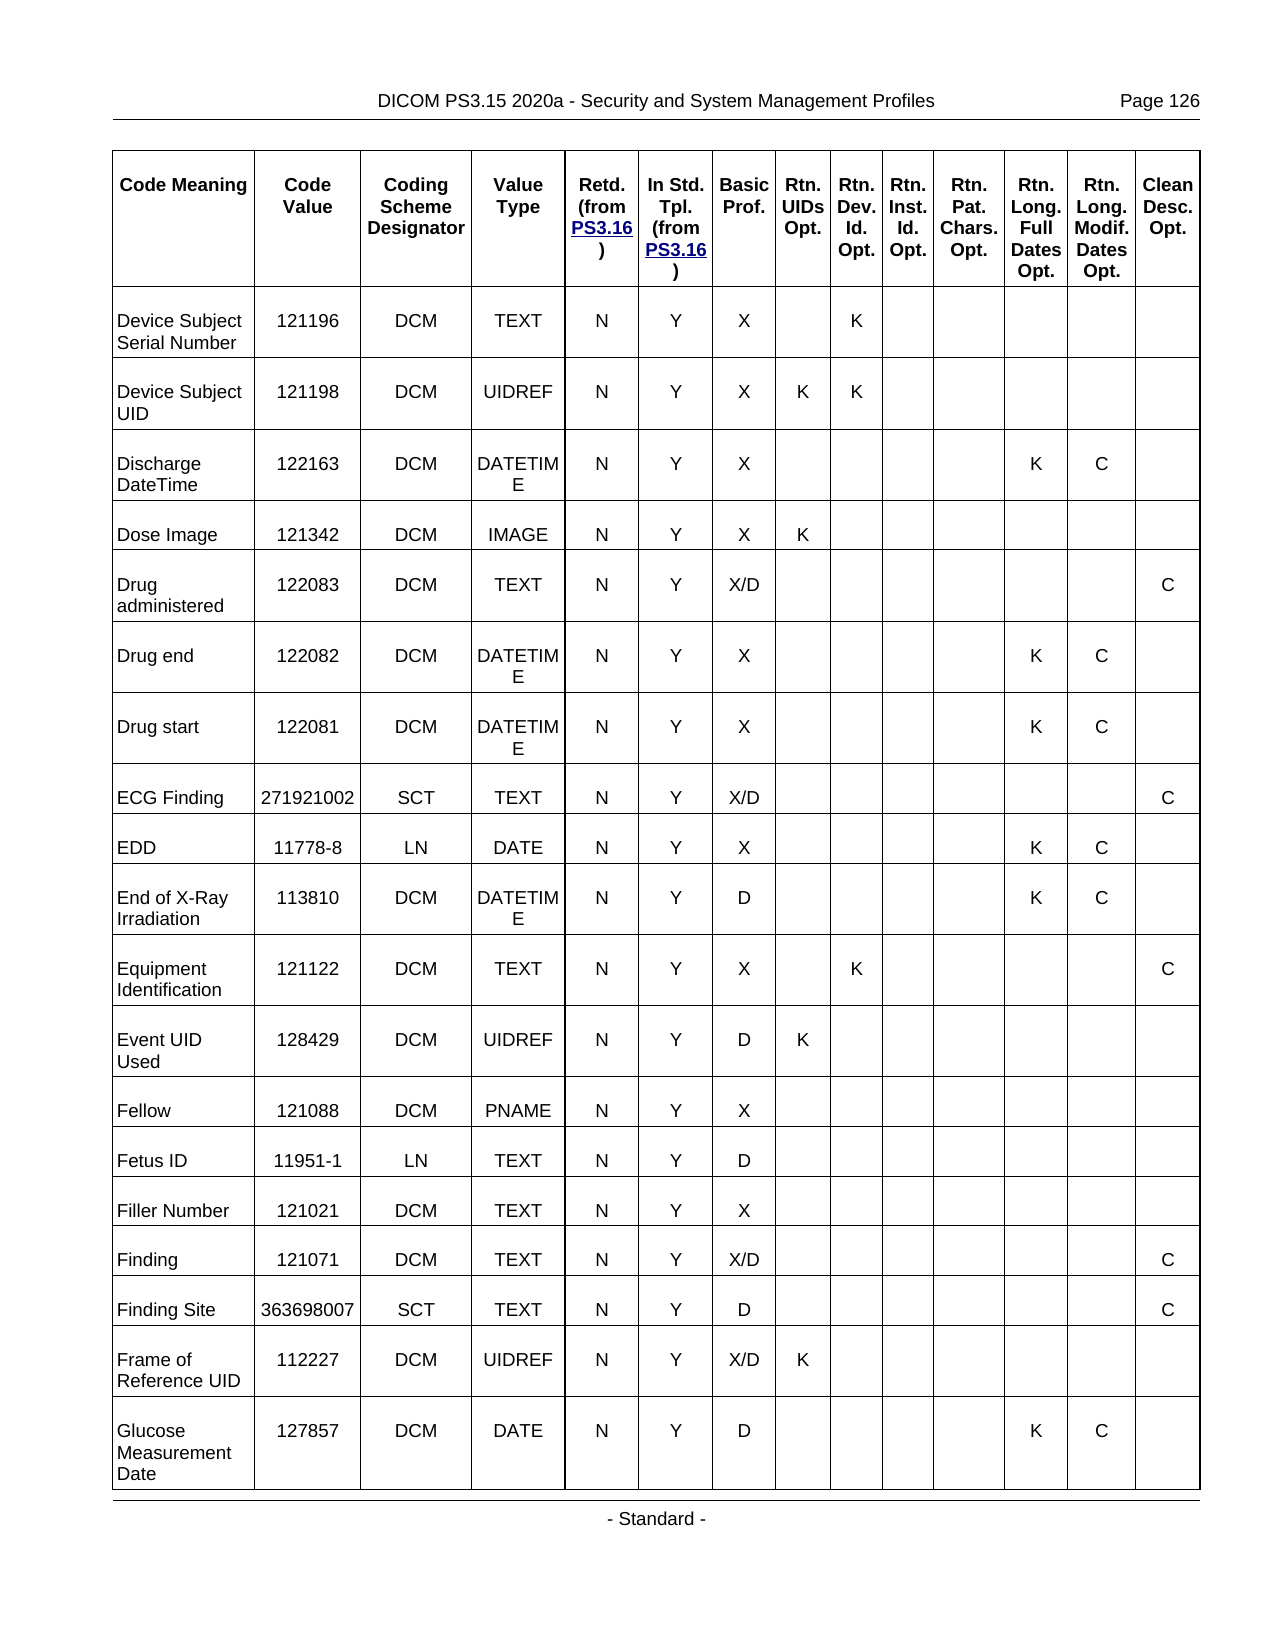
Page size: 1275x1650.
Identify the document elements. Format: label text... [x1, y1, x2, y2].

table_cell DCM [361, 1077, 471, 1126]
table_cell K [776, 358, 830, 428]
table_cell 11951-1 [255, 1127, 360, 1176]
table_cell N [566, 935, 638, 1005]
table_cell [1005, 1127, 1067, 1176]
table_cell Drug end [113, 622, 254, 692]
table_cell TEXT [472, 287, 564, 357]
table_cell 121342 [255, 501, 360, 549]
table_header Rtn. Dev. Id. Opt. [831, 151, 882, 286]
table_cell N [566, 1326, 638, 1396]
table_cell Drug administered [113, 550, 254, 621]
table_cell [1068, 287, 1135, 357]
table_cell 271921002 [255, 764, 360, 813]
table_cell DCM [361, 358, 471, 428]
table_cell [934, 1006, 1004, 1076]
table_cell N [566, 764, 638, 813]
table_cell Y [639, 550, 712, 621]
table_cell [776, 1397, 830, 1489]
table_cell Y [639, 430, 712, 500]
table_cell X [713, 287, 775, 357]
table_cell 121122 [255, 935, 360, 1005]
table_cell DCM [361, 1177, 471, 1225]
table_cell N [566, 550, 638, 621]
table_cell [883, 358, 933, 428]
table_cell DCM [361, 1226, 471, 1275]
table_cell [776, 764, 830, 813]
table_cell [831, 1226, 882, 1275]
table_cell Y [639, 1397, 712, 1489]
table_cell TEXT [472, 1127, 564, 1176]
table_header Rtn. Long. Full Dates Opt. [1005, 151, 1067, 286]
table_cell Y [639, 501, 712, 549]
table_cell [1136, 1006, 1199, 1076]
table_cell [883, 1397, 933, 1489]
table_cell DATETIME [472, 864, 564, 934]
table_cell DCM [361, 622, 471, 692]
table_cell [934, 864, 1004, 934]
table_cell Y [639, 1326, 712, 1396]
table_cell [1136, 1077, 1199, 1126]
table_cell [934, 764, 1004, 813]
table_cell End of X-Ray Irradiation [113, 864, 254, 934]
table_cell 122163 [255, 430, 360, 500]
table_cell K [776, 1326, 830, 1396]
table_cell Finding [113, 1226, 254, 1275]
table_cell X [713, 501, 775, 549]
table_cell 112227 [255, 1326, 360, 1396]
table_cell Y [639, 622, 712, 692]
table_cell Device Subject UID [113, 358, 254, 428]
table_cell [831, 814, 882, 862]
table_cell [1136, 814, 1199, 862]
table_cell C [1068, 814, 1135, 862]
table_cell [883, 1177, 933, 1225]
table_cell N [566, 1006, 638, 1076]
table_cell 113810 [255, 864, 360, 934]
table_cell [1005, 1077, 1067, 1126]
table_cell DCM [361, 287, 471, 357]
table_cell [883, 1276, 933, 1325]
table_cell [1005, 358, 1067, 428]
table_cell DATETIME [472, 693, 564, 763]
table_cell X [713, 1177, 775, 1225]
table_cell [1005, 764, 1067, 813]
table_cell [1068, 1276, 1135, 1325]
table_cell [1136, 1397, 1199, 1489]
table_cell 363698007 [255, 1276, 360, 1325]
table_cell [1068, 935, 1135, 1005]
table_cell DCM [361, 864, 471, 934]
table_header Code Value [255, 151, 360, 286]
table_cell [776, 430, 830, 500]
table_cell 121071 [255, 1226, 360, 1275]
table_cell TEXT [472, 935, 564, 1005]
table_cell [831, 1127, 882, 1176]
table_cell [1068, 764, 1135, 813]
table_header Code Meaning [113, 151, 254, 286]
table_cell Y [639, 935, 712, 1005]
table_cell [934, 814, 1004, 862]
table_cell [883, 693, 933, 763]
table_cell DATE [472, 814, 564, 862]
table_cell EDD [113, 814, 254, 862]
table_cell [934, 550, 1004, 621]
table_cell DCM [361, 1326, 471, 1396]
table_cell Glucose Measurement Date [113, 1397, 254, 1489]
table_cell [776, 1177, 830, 1225]
table_cell [831, 1177, 882, 1225]
table_cell ECG Finding [113, 764, 254, 813]
table_cell C [1136, 935, 1199, 1005]
table_cell TEXT [472, 550, 564, 621]
table_cell LN [361, 814, 471, 862]
table_cell 128429 [255, 1006, 360, 1076]
table_cell C [1136, 550, 1199, 621]
table_cell [883, 430, 933, 500]
table_cell UIDREF [472, 1006, 564, 1076]
table_cell [1136, 864, 1199, 934]
table_cell DATETIME [472, 622, 564, 692]
table_cell N [566, 430, 638, 500]
table_cell N [566, 864, 638, 934]
table_cell [934, 1077, 1004, 1126]
table_cell DCM [361, 550, 471, 621]
table_cell [831, 1006, 882, 1076]
table_cell 122082 [255, 622, 360, 692]
table_cell [934, 1177, 1004, 1225]
table_cell [934, 358, 1004, 428]
table_cell K [776, 501, 830, 549]
table_cell K [831, 358, 882, 428]
table_cell C [1068, 430, 1135, 500]
table_cell 121196 [255, 287, 360, 357]
table_cell K [1005, 864, 1067, 934]
table_cell [1068, 1226, 1135, 1275]
table_cell [776, 1276, 830, 1325]
table_cell N [566, 1127, 638, 1176]
table_cell DCM [361, 1006, 471, 1076]
table_cell C [1068, 1397, 1135, 1489]
table_cell [934, 1326, 1004, 1396]
table_cell X/D [713, 1226, 775, 1275]
table_cell K [1005, 430, 1067, 500]
table_cell N [566, 358, 638, 428]
table_cell X [713, 358, 775, 428]
table_cell [883, 864, 933, 934]
table_cell Y [639, 1177, 712, 1225]
table_cell [1005, 1226, 1067, 1275]
table_cell TEXT [472, 1226, 564, 1275]
table_cell [883, 1127, 933, 1176]
table_cell [1005, 1006, 1067, 1076]
table_cell 121088 [255, 1077, 360, 1126]
table_cell Y [639, 864, 712, 934]
table_cell [776, 814, 830, 862]
table_cell [1005, 501, 1067, 549]
table_cell N [566, 1397, 638, 1489]
table_cell [776, 1127, 830, 1176]
table_header Rtn. Pat. Chars. Opt. [934, 151, 1004, 286]
table_cell [1136, 1127, 1199, 1176]
table_cell DCM [361, 1397, 471, 1489]
table_cell N [566, 1276, 638, 1325]
table_cell Filler Number [113, 1177, 254, 1225]
table_cell Y [639, 1226, 712, 1275]
table_cell TEXT [472, 764, 564, 813]
table_cell [831, 1326, 882, 1396]
table_cell [1068, 358, 1135, 428]
table_cell [1068, 1177, 1135, 1225]
table_cell C [1068, 693, 1135, 763]
table_cell X [713, 814, 775, 862]
table_cell [883, 935, 933, 1005]
table_cell X [713, 430, 775, 500]
table_cell Y [639, 693, 712, 763]
table_cell [883, 622, 933, 692]
table_cell [1005, 1326, 1067, 1396]
table_cell [883, 550, 933, 621]
table_cell [1068, 1006, 1135, 1076]
table_cell Y [639, 1127, 712, 1176]
table_cell 122081 [255, 693, 360, 763]
table_cell Discharge DateTime [113, 430, 254, 500]
table_cell [831, 550, 882, 621]
table_cell C [1068, 864, 1135, 934]
table_cell [776, 1226, 830, 1275]
table_cell [831, 1077, 882, 1126]
table_cell [831, 693, 882, 763]
table_cell X/D [713, 1326, 775, 1396]
table_cell 122083 [255, 550, 360, 621]
table_cell K [776, 1006, 830, 1076]
table_cell [883, 1326, 933, 1396]
table_cell [1068, 1326, 1135, 1396]
table_cell [934, 1127, 1004, 1176]
table_cell [776, 287, 830, 357]
table_cell [934, 430, 1004, 500]
table_cell [831, 864, 882, 934]
table_cell X/D [713, 550, 775, 621]
table_cell Finding Site [113, 1276, 254, 1325]
table_cell N [566, 693, 638, 763]
table_cell D [713, 1006, 775, 1076]
table_cell Equipment Identification [113, 935, 254, 1005]
table_cell K [831, 935, 882, 1005]
table_cell K [1005, 1397, 1067, 1489]
table_cell N [566, 501, 638, 549]
table_cell C [1068, 622, 1135, 692]
table_cell [934, 693, 1004, 763]
table_cell X [713, 935, 775, 1005]
table_cell C [1136, 764, 1199, 813]
table_cell [883, 501, 933, 549]
table_cell [1136, 622, 1199, 692]
table_cell [1068, 1127, 1135, 1176]
table_cell C [1136, 1226, 1199, 1275]
table_cell 11778-8 [255, 814, 360, 862]
table_header Basic Prof. [713, 151, 775, 286]
table_cell [1136, 693, 1199, 763]
table_cell [1005, 550, 1067, 621]
table_cell [1136, 1326, 1199, 1396]
table_cell TEXT [472, 1177, 564, 1225]
table_cell UIDREF [472, 358, 564, 428]
table_cell [1005, 1276, 1067, 1325]
table_header Rtn. UIDs Opt. [776, 151, 830, 286]
table_cell [831, 430, 882, 500]
table_cell [883, 287, 933, 357]
table_cell Y [639, 1276, 712, 1325]
table_cell K [831, 287, 882, 357]
table_cell Y [639, 287, 712, 357]
table_cell 121021 [255, 1177, 360, 1225]
table_header Rtn. Inst. Id. Opt. [883, 151, 933, 286]
table_cell [776, 622, 830, 692]
table_cell 121198 [255, 358, 360, 428]
table_cell D [713, 1276, 775, 1325]
table_cell [1005, 1177, 1067, 1225]
table_cell Y [639, 764, 712, 813]
table_cell DATE [472, 1397, 564, 1489]
table_cell D [713, 1127, 775, 1176]
table_cell K [1005, 693, 1067, 763]
table_header Value Type [472, 151, 564, 286]
table_cell Y [639, 814, 712, 862]
table_cell DCM [361, 501, 471, 549]
table_cell [883, 1006, 933, 1076]
table_header Coding Scheme Designator [361, 151, 471, 286]
table_cell [776, 550, 830, 621]
table_cell [934, 935, 1004, 1005]
table_cell [776, 864, 830, 934]
table_cell Fetus ID [113, 1127, 254, 1176]
table_cell [1136, 1177, 1199, 1225]
table_cell Drug start [113, 693, 254, 763]
table_cell DCM [361, 430, 471, 500]
table_cell [1005, 287, 1067, 357]
table_cell [883, 1226, 933, 1275]
table_cell D [713, 864, 775, 934]
table_header Retd. (from PS3.16) [566, 151, 638, 286]
table_cell [934, 287, 1004, 357]
table_cell Device Subject Serial Number [113, 287, 254, 357]
table_cell [934, 1276, 1004, 1325]
table_cell N [566, 814, 638, 862]
table_cell Dose Image [113, 501, 254, 549]
table_cell N [566, 1177, 638, 1225]
table_cell IMAGE [472, 501, 564, 549]
table_cell N [566, 287, 638, 357]
table_cell [831, 622, 882, 692]
table_cell [831, 1276, 882, 1325]
table_cell X [713, 622, 775, 692]
table_cell Event UID Used [113, 1006, 254, 1076]
table_cell [1136, 287, 1199, 357]
table_cell [934, 501, 1004, 549]
table_cell [831, 764, 882, 813]
table_cell X [713, 693, 775, 763]
table_cell [934, 1397, 1004, 1489]
table_cell [1068, 501, 1135, 549]
table_cell [883, 1077, 933, 1126]
table_cell Y [639, 1077, 712, 1126]
table_cell [776, 935, 830, 1005]
table_header Rtn. Long. Modif. Dates Opt. [1068, 151, 1135, 286]
table_cell C [1136, 1276, 1199, 1325]
table_cell PNAME [472, 1077, 564, 1126]
table_cell Y [639, 1006, 712, 1076]
table_cell LN [361, 1127, 471, 1176]
table_cell D [713, 1397, 775, 1489]
table_cell N [566, 1226, 638, 1275]
table_cell K [1005, 622, 1067, 692]
table_cell N [566, 1077, 638, 1126]
table_cell [831, 501, 882, 549]
table_cell UIDREF [472, 1326, 564, 1396]
table_header Clean Desc. Opt. [1136, 151, 1199, 286]
table_cell SCT [361, 764, 471, 813]
table_cell X [713, 1077, 775, 1126]
table_cell SCT [361, 1276, 471, 1325]
table_cell K [1005, 814, 1067, 862]
table_cell Frame of Reference UID [113, 1326, 254, 1396]
table_cell [1136, 358, 1199, 428]
table_cell 127857 [255, 1397, 360, 1489]
table_cell DATETIME [472, 430, 564, 500]
table_cell [831, 1397, 882, 1489]
table_cell DCM [361, 935, 471, 1005]
table_cell DCM [361, 693, 471, 763]
table_cell [776, 693, 830, 763]
table_cell [883, 814, 933, 862]
table_cell X/D [713, 764, 775, 813]
table_cell [776, 1077, 830, 1126]
table_cell [934, 622, 1004, 692]
table_cell [883, 764, 933, 813]
table_cell [1136, 430, 1199, 500]
table_cell [1005, 935, 1067, 1005]
table_cell Fellow [113, 1077, 254, 1126]
table_cell N [566, 622, 638, 692]
table_header In Std. Tpl. (from PS3.16) [639, 151, 712, 286]
table_cell [1136, 501, 1199, 549]
table_cell [1068, 1077, 1135, 1126]
table_cell [1068, 550, 1135, 621]
table_cell [934, 1226, 1004, 1275]
table_cell Y [639, 358, 712, 428]
table_cell TEXT [472, 1276, 564, 1325]
